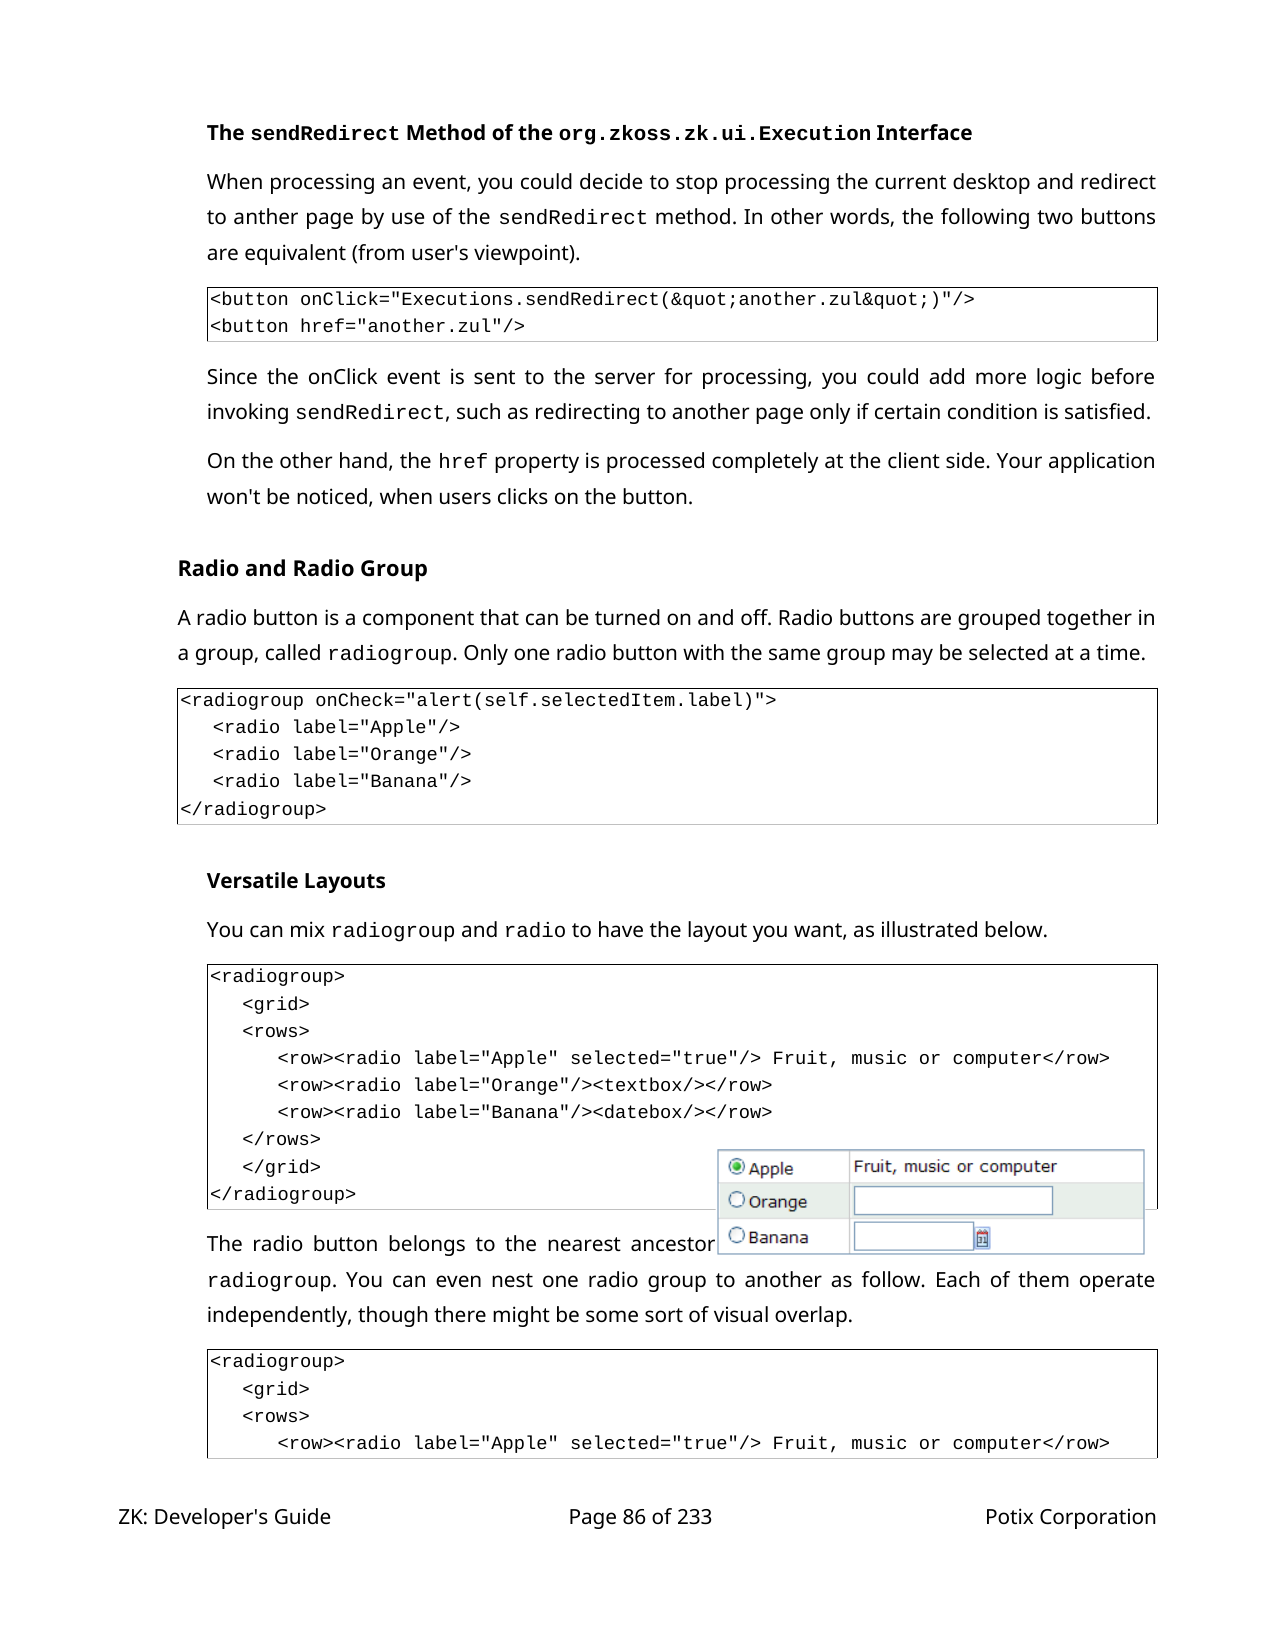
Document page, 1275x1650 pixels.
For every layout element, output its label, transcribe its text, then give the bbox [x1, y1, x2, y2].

text You can mix radiogroup and radio to have the layout you want, as illustrated below. [207, 915, 1157, 943]
text <button href="another.zul"/> [208, 314, 1157, 341]
text <radio label="Banana"/> [178, 769, 1157, 793]
text <rows> [208, 1018, 1157, 1043]
text On the other hand, the href property is processed completely at the client side. Your application won't be noticed, when users clicks on the button. [207, 446, 1157, 510]
text <row><radio label="Apple" selected="true"/> Fruit, music or computer</row> [208, 1431, 1157, 1458]
text <row><radio label="Orange"/><textbox/></row> [208, 1073, 1157, 1097]
text The radio button belongs to the nearest ancestor radiogroup. You can even nest one radio group to another as follow. Each of them operate independently, though there might be some sort of visual overlap. [207, 1229, 1157, 1328]
text <radiogroup> [208, 1350, 1157, 1373]
text <row><radio label="Banana"/><datebox/></row> [208, 1100, 1157, 1124]
text <rows> [208, 1403, 1157, 1428]
text <grid> [208, 991, 1157, 1016]
text [1146, 1182, 1157, 1209]
picture [715, 1148, 1146, 1256]
text </radiogroup> [208, 1182, 715, 1209]
text When processing an event, you could decide to stop processing the current desktop and redirect to anther page by use of the sendRedirect method. In other words, the following two buttons are equivalent (from user's viewpoint). [207, 167, 1157, 266]
text <button onClick="Executions.sendRedirect(&quot;another.zul&quot;)"/> [208, 288, 1157, 311]
text [1146, 1154, 1157, 1179]
text </grid> [208, 1154, 715, 1179]
subtitle The sendRedirect Method of the org.zkoss.zk.ui.Execution Interface [207, 118, 1157, 147]
text Since the onClick event is sent to the server for processing, you could add more logic before invoking sendRedirect, such as redirecting to another page only if certain condition is satisfied. [207, 362, 1157, 426]
text <row><radio label="Apple" selected="true"/> Fruit, music or computer</row> [208, 1046, 1157, 1070]
text <radiogroup onCheck="alert(self.selectedItem.label)"> [178, 689, 1157, 712]
text </radiogroup> [178, 796, 1157, 824]
subtitle Versatile Layouts [207, 866, 1157, 894]
text <radio label="Orange"/> [178, 742, 1157, 766]
text </rows> [208, 1127, 1157, 1152]
text <grid> [208, 1376, 1157, 1401]
text <radio label="Apple"/> [178, 715, 1157, 739]
subtitle Radio and Radio Group [177, 553, 1157, 583]
text A radio button is a component that can be turned on and off. Radio buttons are grouped together in a group, called radiogroup. Only one radio button with the same group may be selected at a time. [177, 603, 1157, 667]
text <radiogroup> [208, 965, 1157, 988]
